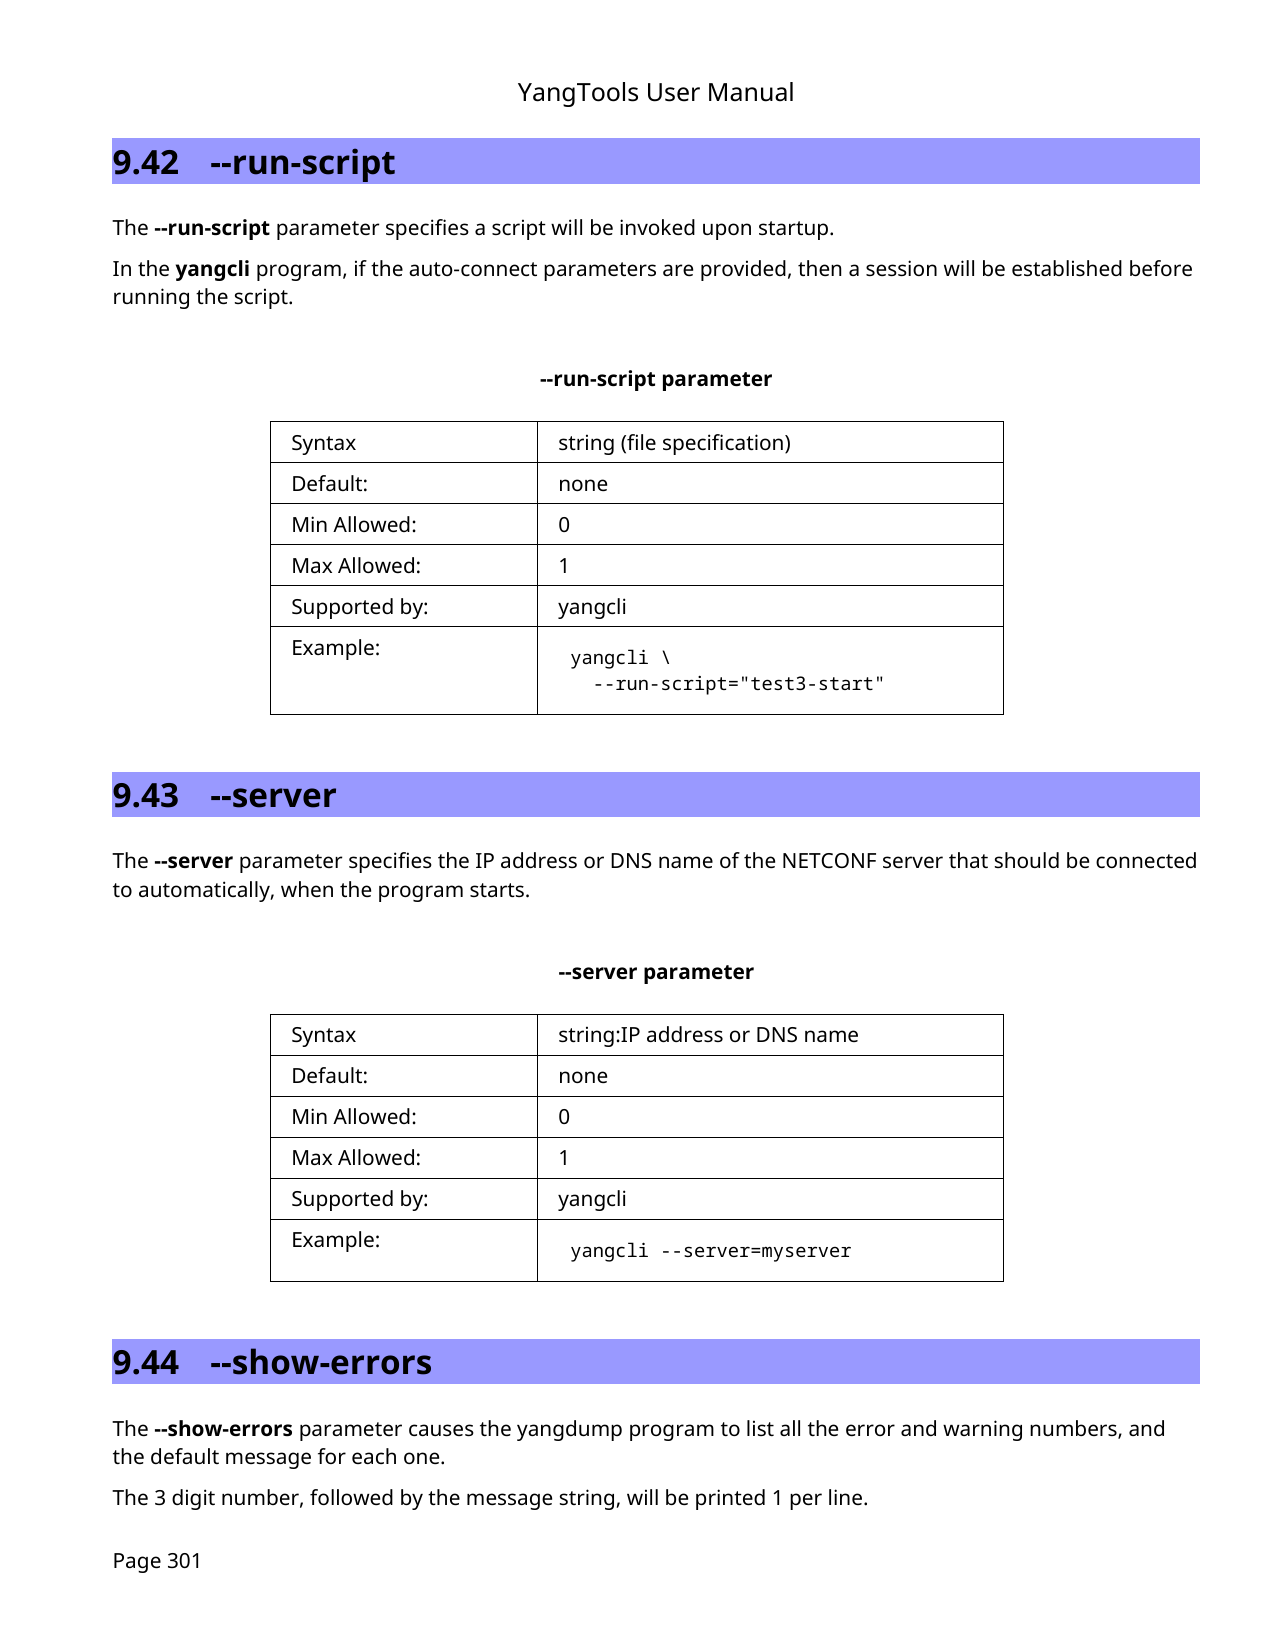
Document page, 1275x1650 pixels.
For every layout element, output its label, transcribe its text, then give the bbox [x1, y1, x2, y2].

text The --show-errors parameter causes the yangdump program to list all the error and warning numbers, and the default message for each one. [112, 1414, 1200, 1471]
text In the yangcli program, if the auto-connect parameters are provided, then a session will be established before running the script. [112, 254, 1200, 311]
table_header string:IP address or DNS name [538, 1015, 1003, 1055]
table_cell Supported by: [271, 1179, 537, 1218]
table_cell 0 [538, 504, 1003, 544]
table_cell Max Allowed: [271, 545, 537, 585]
table_header string (file specification) [538, 422, 1003, 462]
table_cell Example: [271, 627, 537, 713]
subtitle --run-script parameter [127, 364, 1185, 393]
table_cell yangcli [538, 586, 1003, 626]
table_cell yangcli --server=myserver [538, 1220, 1003, 1281]
table_header Syntax [271, 1015, 537, 1055]
table_cell yangcli [538, 1179, 1003, 1218]
text The 3 digit number, followed by the message string, will be printed 1 per line. [112, 1483, 1200, 1512]
table_cell none [538, 463, 1003, 503]
table_cell Default: [271, 1056, 537, 1096]
subtitle --show-errors [112, 1339, 1200, 1384]
table_cell none [538, 1056, 1003, 1096]
table_cell Default: [271, 463, 537, 503]
subtitle --server [112, 772, 1200, 817]
table_cell 0 [538, 1097, 1003, 1137]
table_cell Min Allowed: [271, 504, 537, 544]
table_header Syntax [271, 422, 537, 462]
table_cell Example: [271, 1220, 537, 1281]
table_cell Max Allowed: [271, 1138, 537, 1178]
table_cell yangcli \ --run-script="test3-start" [538, 627, 1003, 713]
text The --server parameter specifies the IP address or DNS name of the NETCONF server that should be connected to automatically, when the program starts. [112, 847, 1200, 903]
subtitle --server parameter [127, 957, 1185, 985]
table_cell Min Allowed: [271, 1097, 537, 1137]
subtitle --run-script [112, 138, 1200, 184]
text The --run-script parameter specifies a script will be invoked upon startup. [112, 213, 1200, 242]
table_cell 1 [538, 545, 1003, 585]
table_cell 1 [538, 1138, 1003, 1178]
table_cell Supported by: [271, 586, 537, 626]
